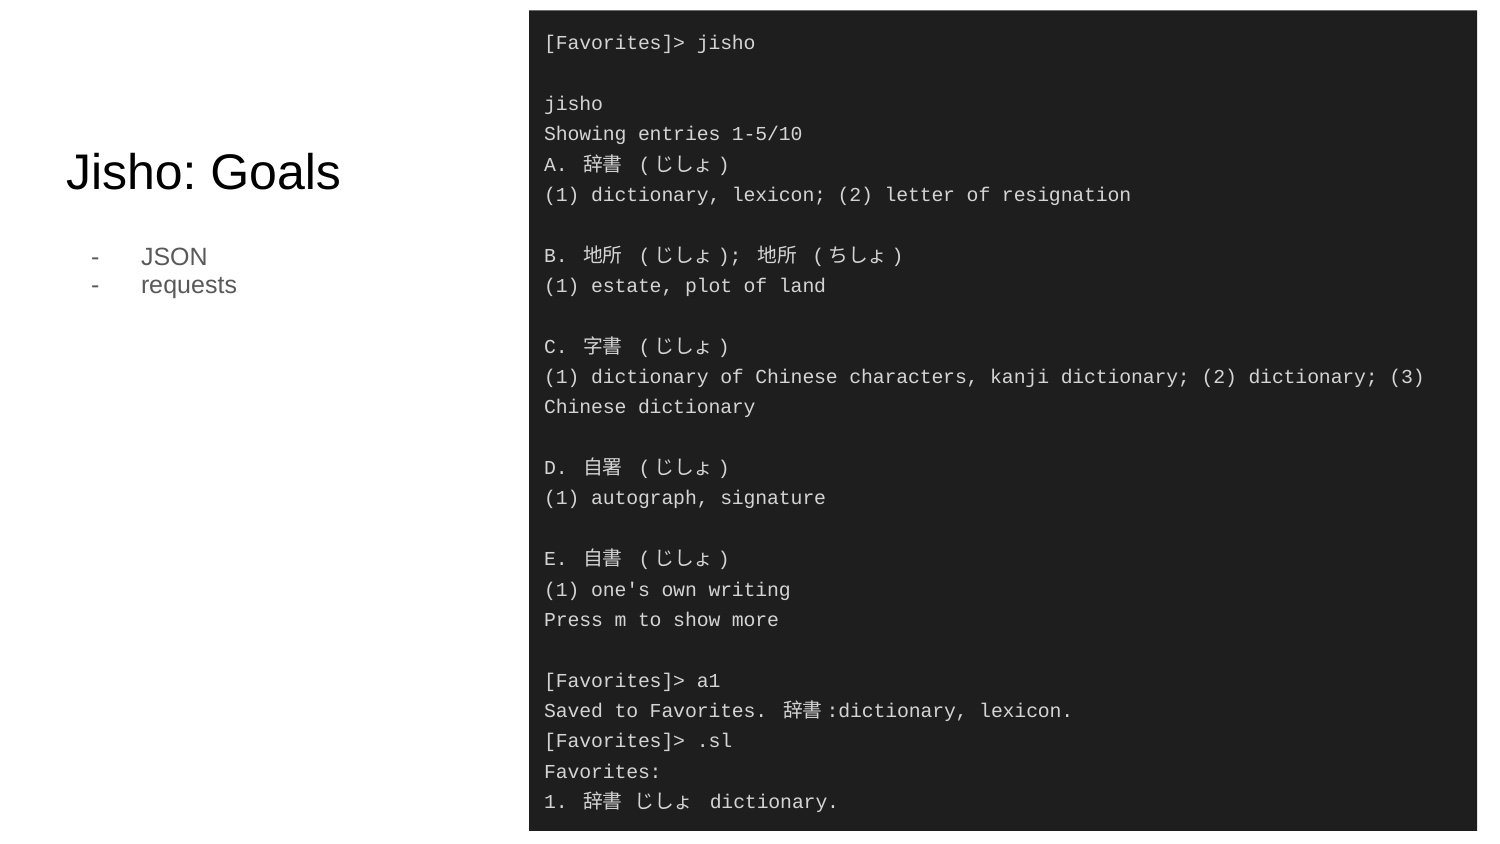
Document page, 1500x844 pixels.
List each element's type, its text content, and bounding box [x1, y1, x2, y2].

title Jisho: Goals [51, 91, 512, 216]
list JSON requests [51, 227, 512, 750]
list [Favorites]> jisho jisho Showing entries 1-5/10 A. 辞書 (じしょ) (1) dictionary, lexicon; (2) letter of resignation B. 地所 (じしょ); 地所 (ちしょ) (1) estate, plot of land C. 字書 (じしょ) (1) dictionary of Chinese characters, kanji dictionary; (2) dictionary; (3) Chinese dictionary D. 自署 (じしょ) (1) autograph, signature E. 自書 (じしょ) (1) one's own writing Press m to show more [Favorites]> a1 Saved to Favorites. 辞書:dictionary, lexicon. [Favorites]> .sl Favorites: 1. 辞書 じしょ dictionary. [529, 10, 1478, 831]
